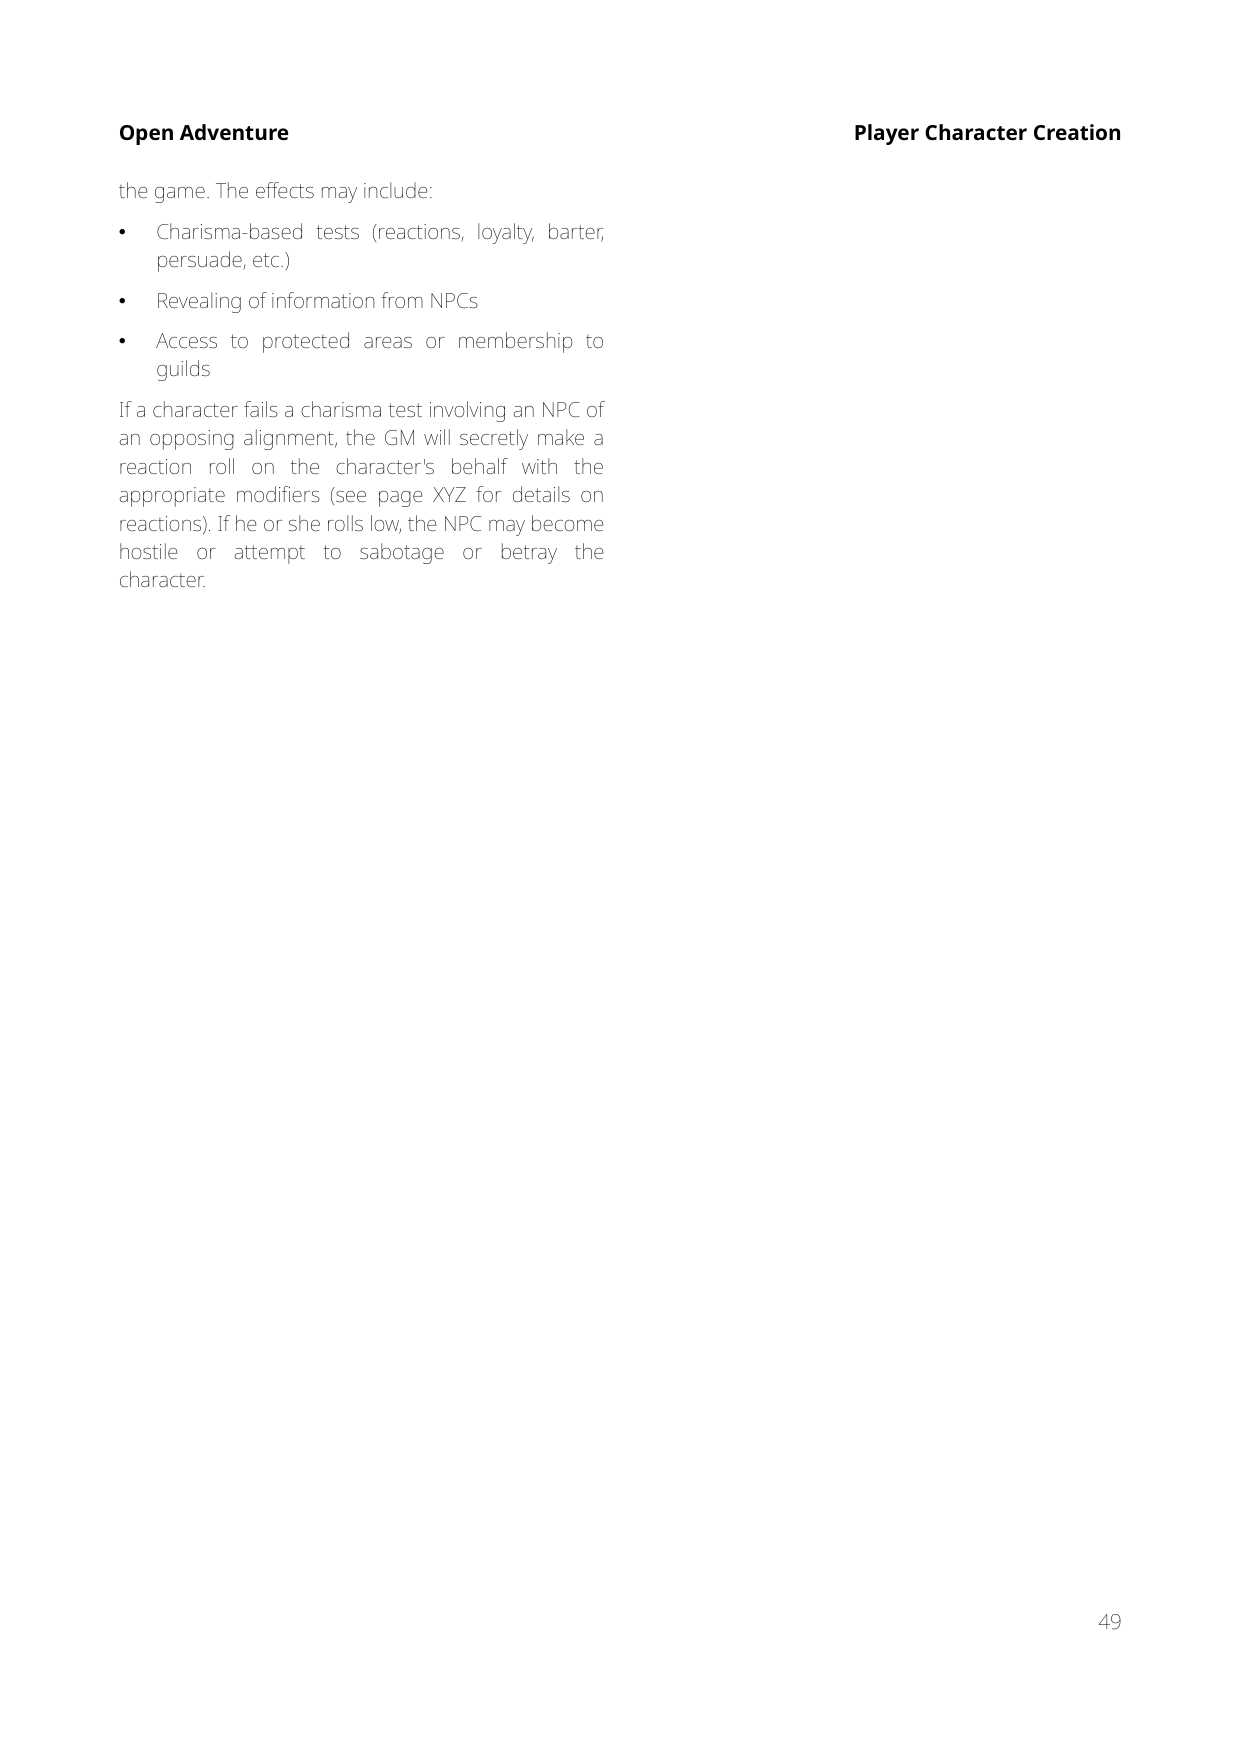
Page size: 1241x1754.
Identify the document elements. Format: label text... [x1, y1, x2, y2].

list Access to protected areas or membership to guilds [118, 326, 605, 383]
list Revealing of information from NPCs [118, 286, 605, 314]
text If a character fails a charisma test involving an NPC of an opposing alignment, the GM will secretly make a reaction roll on the character's behalf with the appropriate modifiers (see page XYZ for details on reactions). If he or she rolls low, the NPC may become hostile or attempt to sabotage or betray the character. [118, 395, 605, 594]
list Charisma-based tests (reactions, loyalty, barter, persuade, etc.) [118, 217, 605, 274]
text the game. The effects may include: [118, 176, 605, 205]
